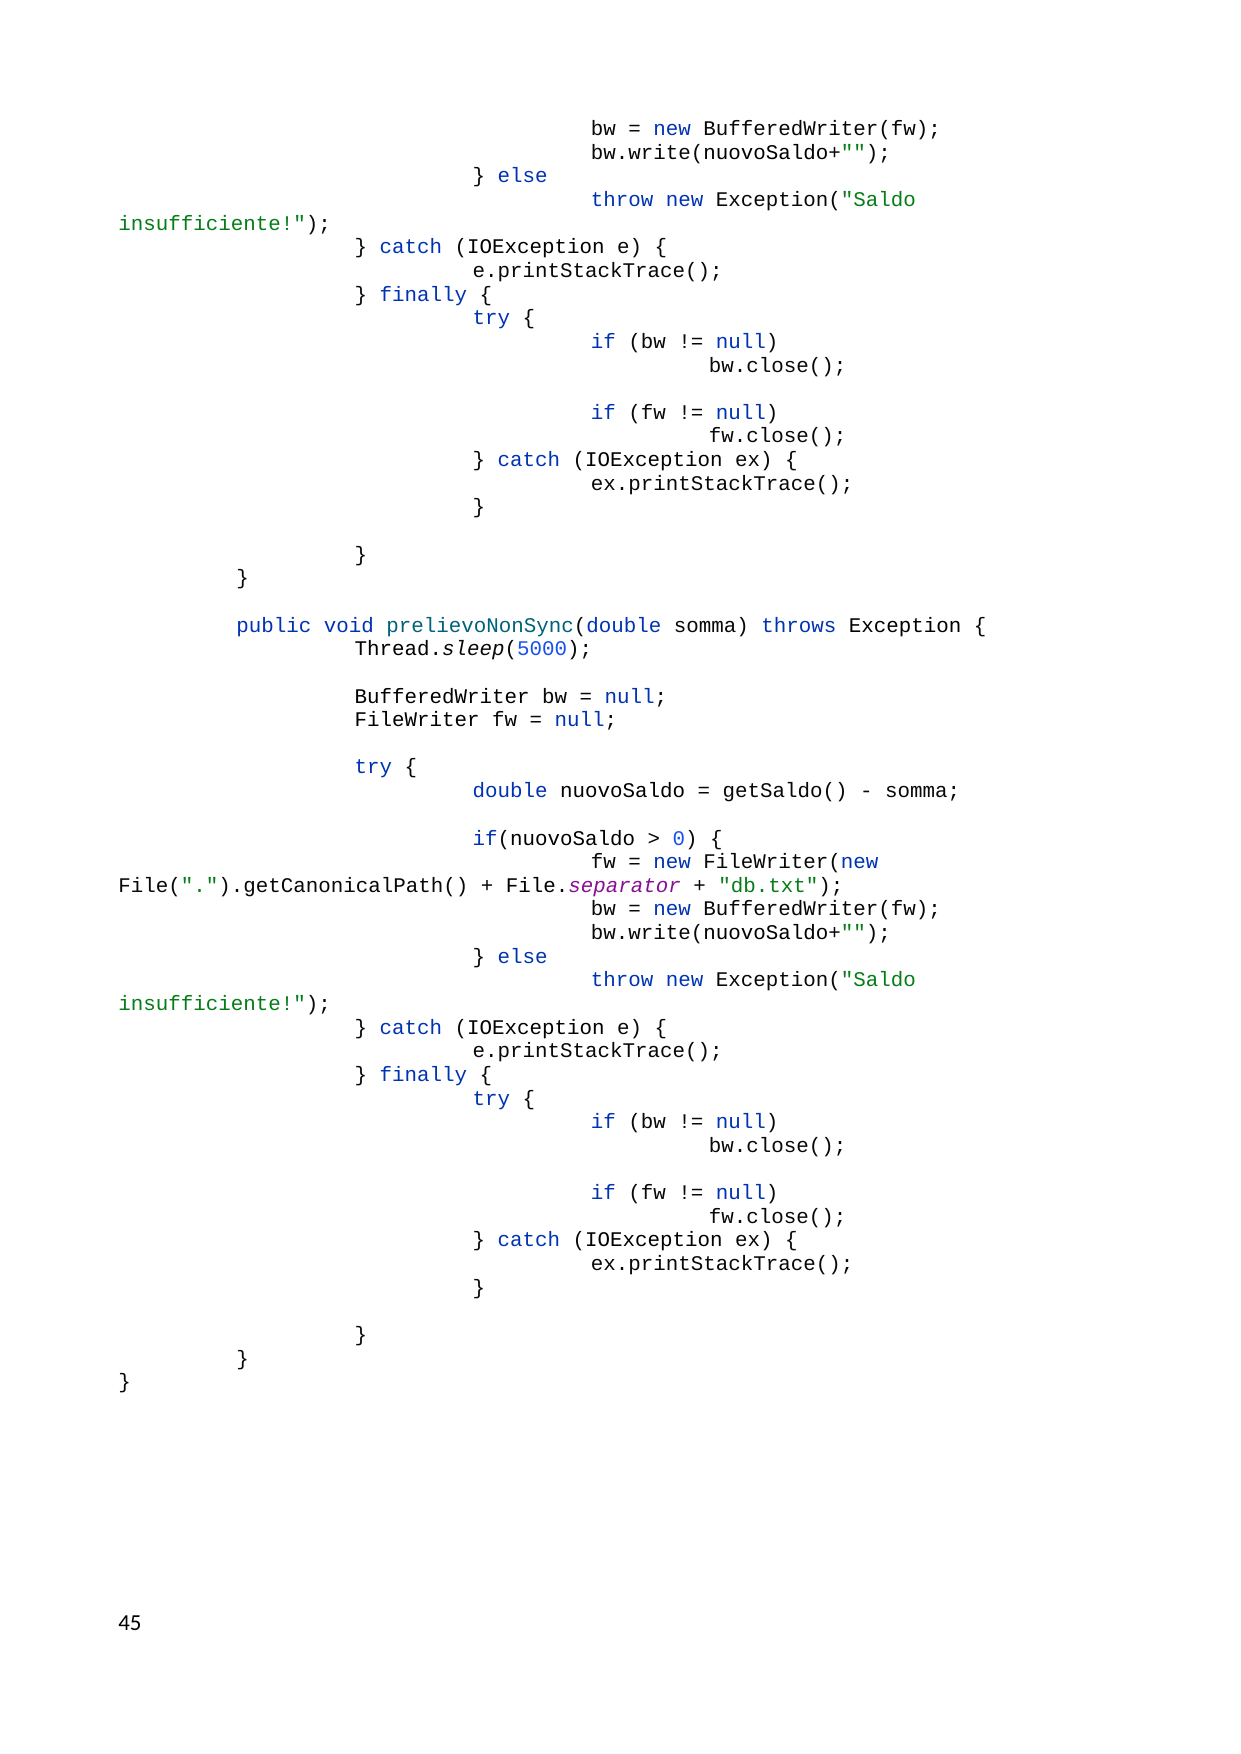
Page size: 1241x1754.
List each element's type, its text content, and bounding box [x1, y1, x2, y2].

text bw = new BufferedWriter(fw); bw.write(nuovoSaldo+""); } else throw new Exception("Saldo insufficiente!"); } catch (IOException e) { e.printStackTrace(); } finally { try { if (bw != null) bw.close(); if (fw != null) fw.close(); } catch (IOException ex) { ex.printStackTrace(); } } } public void prelievoNonSync(double somma) throws Exception { Thread.sleep(5000); BufferedWriter bw = null; FileWriter fw = null; try { double nuovoSaldo = getSaldo() - somma; if(nuovoSaldo > 0) { fw = new FileWriter(new File(".").getCanonicalPath() + File.separator + "db.txt"); bw = new BufferedWriter(fw); bw.write(nuovoSaldo+""); } else throw new Exception("Saldo insufficiente!"); } catch (IOException e) { e.printStackTrace(); } finally { try { if (bw != null) bw.close(); if (fw != null) fw.close(); } catch (IOException ex) { ex.printStackTrace(); } } } } [118, 118, 1122, 1419]
